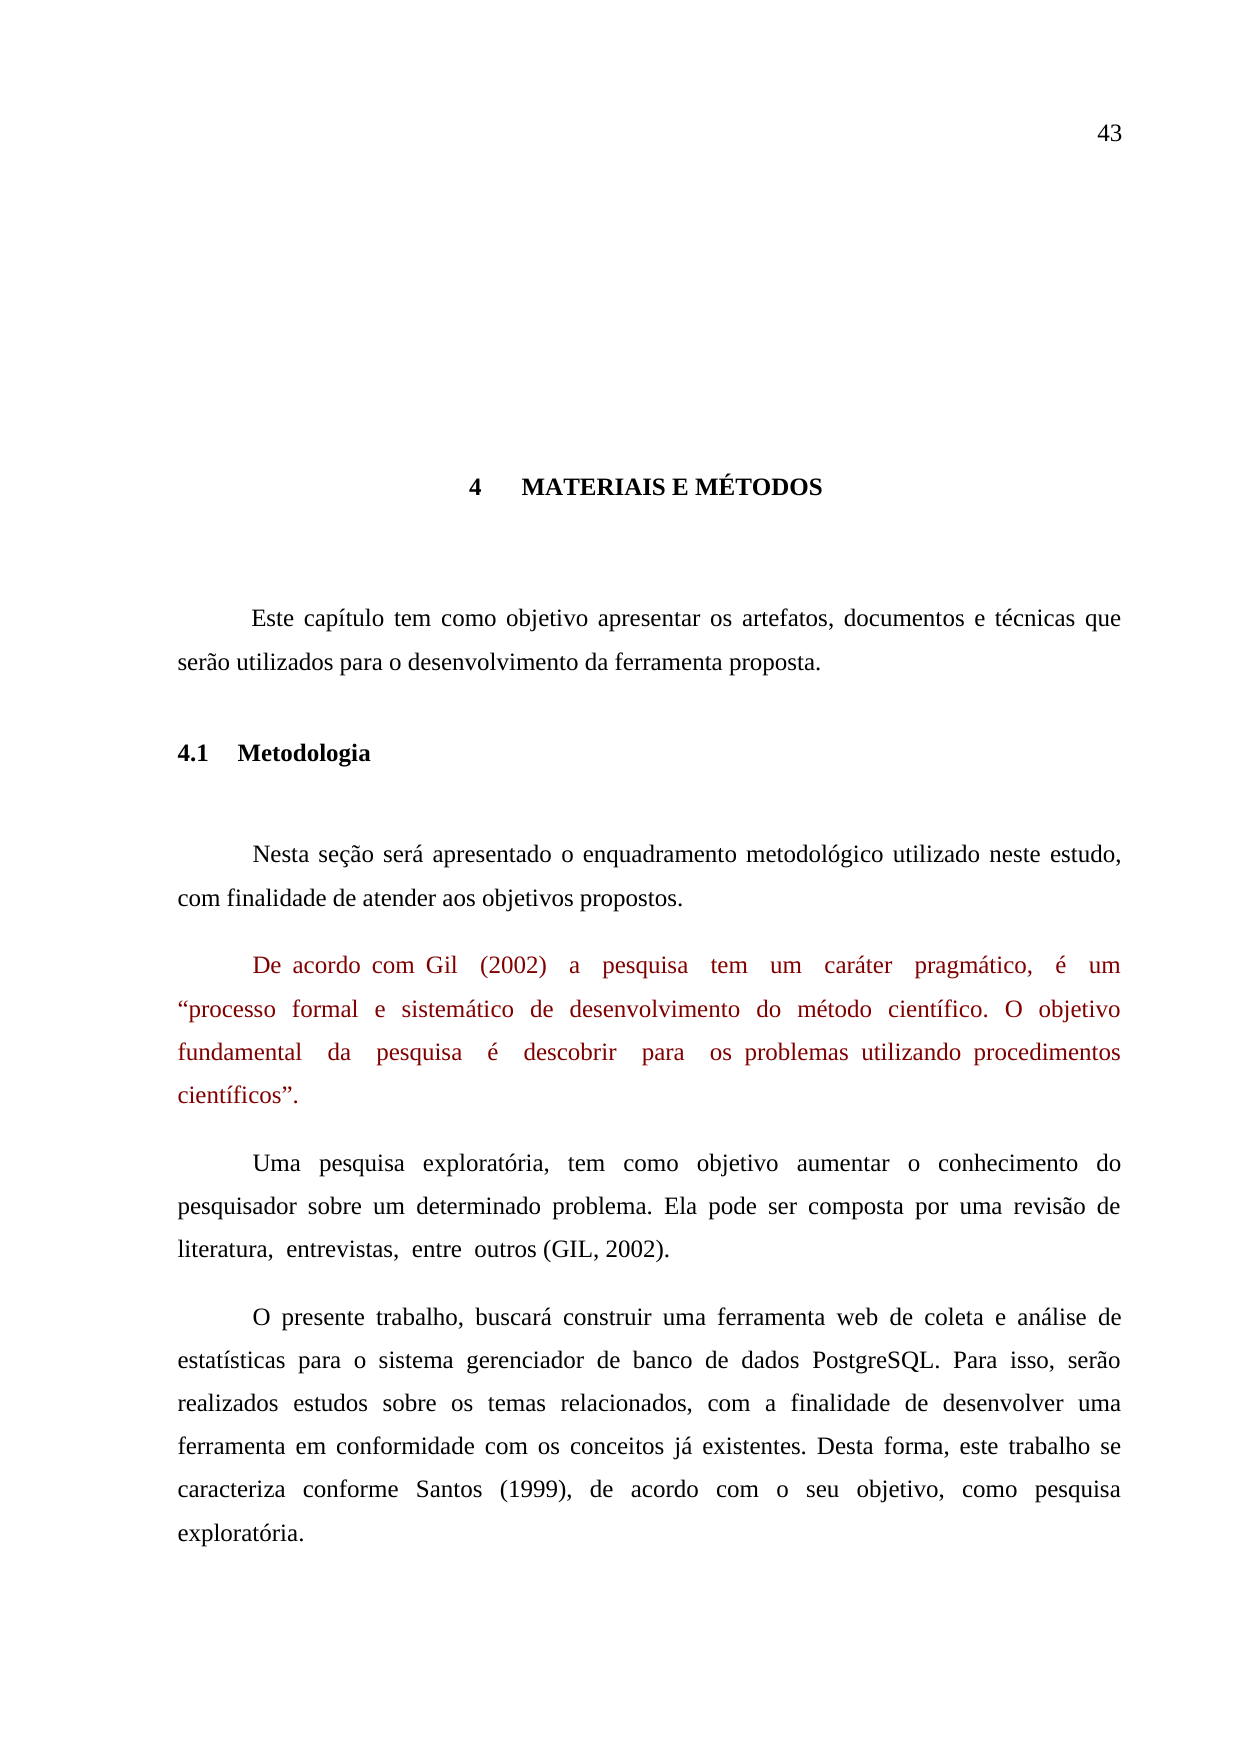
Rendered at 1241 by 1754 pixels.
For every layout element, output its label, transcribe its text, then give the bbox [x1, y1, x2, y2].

text Uma pesquisa exploratória, tem como objetivo aumentar o conhecimento do pesquisador sobre um determinado problema. Ela pode ser composta por uma revisão de literatura, entrevistas, entre outros (GIL, 2002). [177, 1148, 1122, 1263]
list Materiais e métodos [170, 472, 1122, 501]
text Nesta seção será apresentado o enquadramento metodológico utilizado neste estudo, com finalidade de atender aos objetivos propostos. [177, 839, 1122, 911]
text De acordo com Gil (2002) a pesquisa tem um caráter pragmático, é um “processo formal e sistemático de desenvolvimento do método científico. O objetivo fundamental da pesquisa é descobrir para os problemas utilizando procedimentos científicos”. [177, 951, 1122, 1109]
list Metodologia [177, 738, 1122, 767]
text O presente trabalho, buscará construir uma ferramenta web de coleta e análise de estatísticas para o sistema gerenciador de banco de dados PostgreSQL. Para isso, serão realizados estudos sobre os temas relacionados, com a finalidade de desenvolver uma ferramenta em conformidade com os conceitos já existentes. Desta forma, este trabalho se caracteriza conforme Santos (1999), de acordo com o seu objetivo, como pesquisa exploratória. [177, 1302, 1122, 1546]
text Este capítulo tem como objetivo apresentar os artefatos, documentos e técnicas que serão utilizados para o desenvolvimento da ferramenta proposta. [177, 603, 1122, 675]
